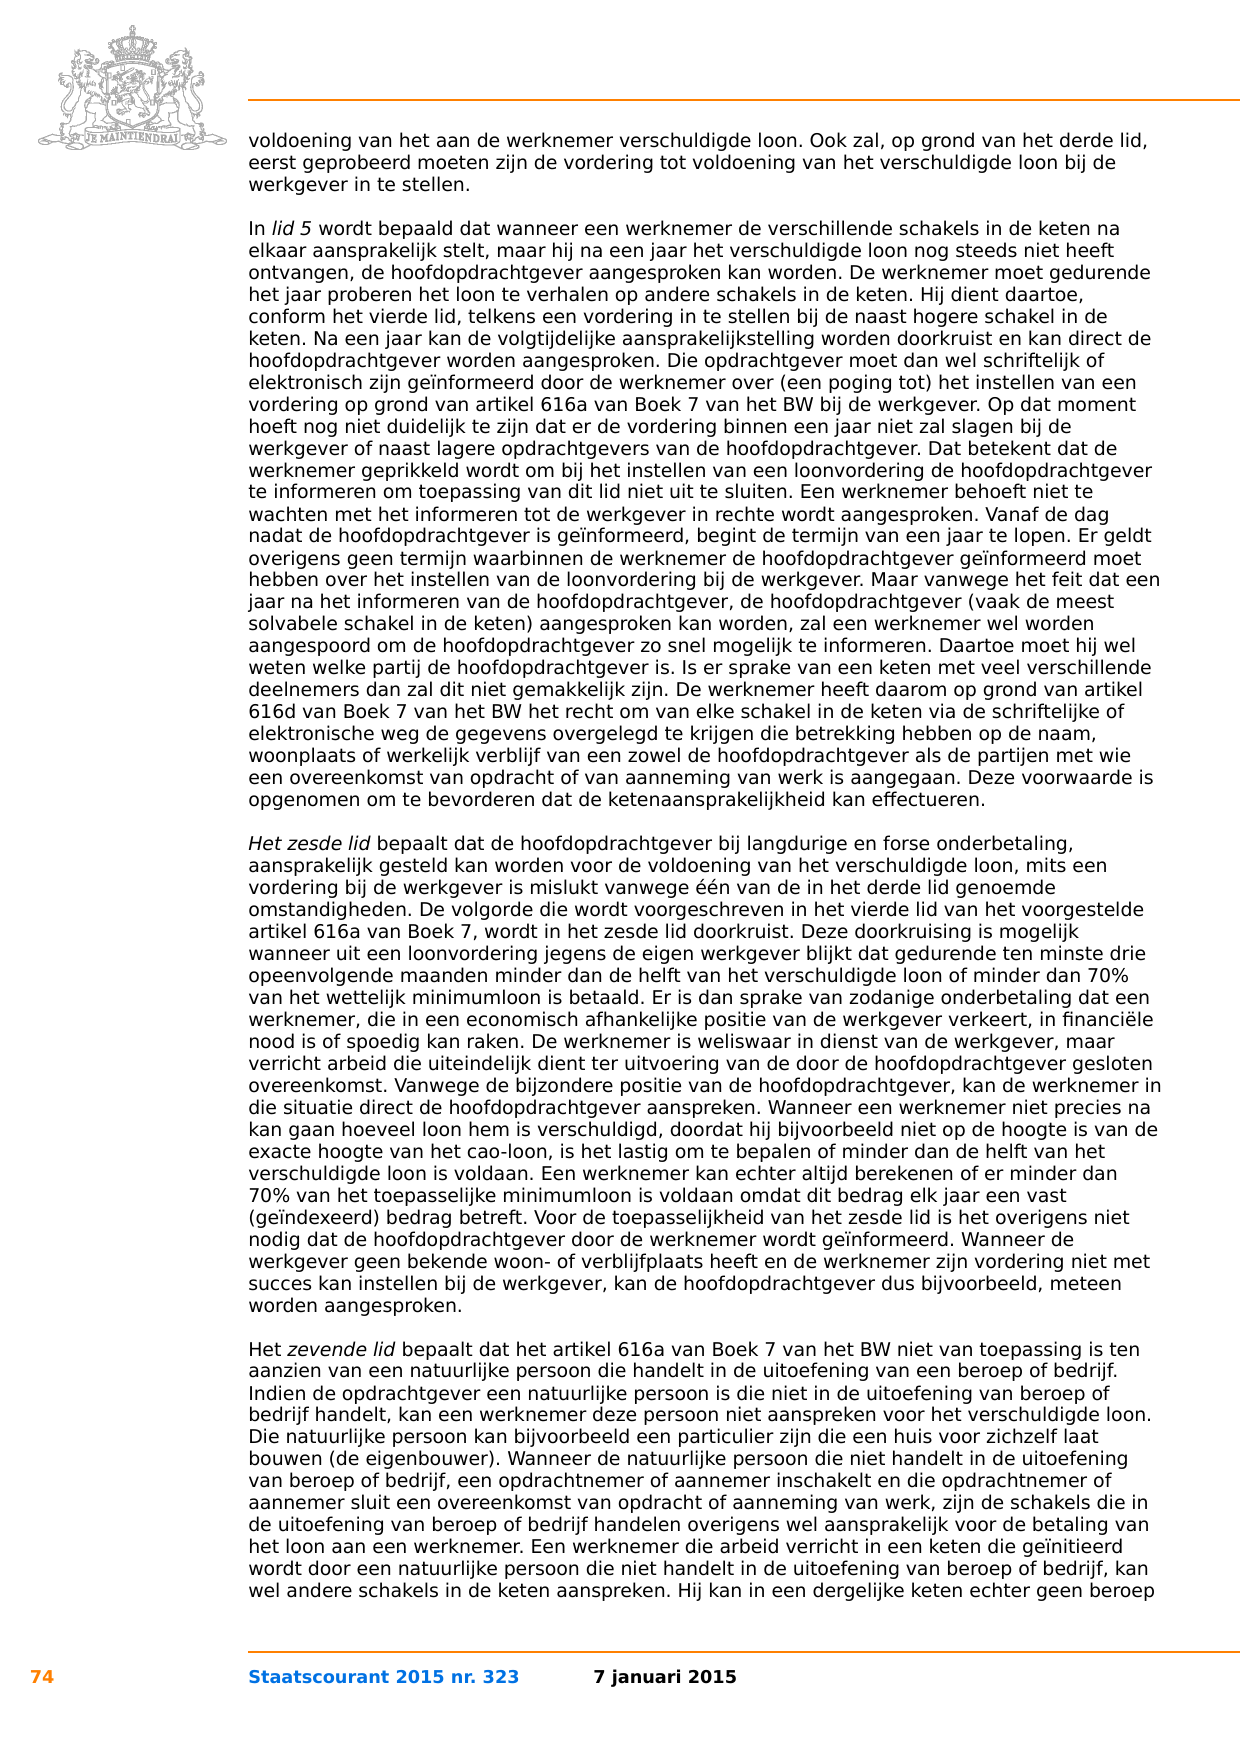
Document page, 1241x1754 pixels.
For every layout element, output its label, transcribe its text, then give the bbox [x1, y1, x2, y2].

picture [38, 25, 227, 150]
text voldoening van het aan de werknemer verschuldigde loon. Ook zal, op grond van het derde lid, eerst geprobeerd moeten zijn de vordering tot voldoening van het verschuldigde loon bij de werkgever in te stellen. [248, 130, 1163, 196]
text Het zesde lid bepaalt dat de hoofdopdrachtgever bij langdurige en forse onderbetaling, aansprakelijk gesteld kan worden voor de voldoening van het verschuldigde loon, mits een vordering bij de werkgever is mislukt vanwege één van de in het derde lid genoemde omstandigheden. De volgorde die wordt voorgeschreven in het vierde lid van het voorgestelde artikel 616a van Boek 7, wordt in het zesde lid doorkruist. Deze doorkruising is mogelijk wanneer uit een loonvordering jegens de eigen werkgever blijkt dat gedurende ten minste drie opeenvolgende maanden minder dan de helft van het verschuldigde loon of minder dan 70% van het wettelijk minimumloon is betaald. Er is dan sprake van zodanige onderbetaling dat een werknemer, die in een economisch afhankelijke positie van de werkgever verkeert, in financiële nood is of spoedig kan raken. De werknemer is weliswaar in dienst van de werkgever, maar verricht arbeid die uiteindelijk dient ter uitvoering van de door de hoofdopdrachtgever gesloten overeenkomst. Vanwege de bijzondere positie van de hoofdopdrachtgever, kan de werknemer in die situatie direct de hoofdopdrachtgever aanspreken. Wanneer een werknemer niet precies na kan gaan hoeveel loon hem is verschuldigd, doordat hij bijvoorbeeld niet op de hoogte is van de exacte hoogte van het cao-loon, is het lastig om te bepalen of minder dan de helft van het verschuldigde loon is voldaan. Een werknemer kan echter altijd berekenen of er minder dan 70% van het toepasselijke minimumloon is voldaan omdat dit bedrag elk jaar een vast (geïndexeerd) bedrag betreft. Voor de toepasselijkheid van het zesde lid is het overigens niet nodig dat de hoofdopdrachtgever door de werknemer wordt geïnformeerd. Wanneer de werkgever geen bekende woon- of verblijfplaats heeft en de werknemer zijn vordering niet met succes kan instellen bij de werkgever, kan de hoofdopdrachtgever dus bijvoorbeeld, meteen worden aangesproken. [248, 833, 1163, 1317]
text In lid 5 wordt bepaald dat wanneer een werknemer de verschillende schakels in de keten na elkaar aansprakelijk stelt, maar hij na een jaar het verschuldigde loon nog steeds niet heeft ontvangen, de hoofdopdrachtgever aangesproken kan worden. De werknemer moet gedurende het jaar proberen het loon te verhalen op andere schakels in de keten. Hij dient daartoe, conform het vierde lid, telkens een vordering in te stellen bij de naast hogere schakel in de keten. Na een jaar kan de volgtijdelijke aansprakelijkstelling worden doorkruist en kan direct de hoofdopdrachtgever worden aangesproken. Die opdrachtgever moet dan wel schriftelijk of elektronisch zijn geïnformeerd door de werknemer over (een poging tot) het instellen van een vordering op grond van artikel 616a van Boek 7 van het BW bij de werkgever. Op dat moment hoeft nog niet duidelijk te zijn dat er de vordering binnen een jaar niet zal slagen bij de werkgever of naast lagere opdrachtgevers van de hoofdopdrachtgever. Dat betekent dat de werknemer geprikkeld wordt om bij het instellen van een loonvordering de hoofdopdrachtgever te informeren om toepassing van dit lid niet uit te sluiten. Een werknemer behoeft niet te wachten met het informeren tot de werkgever in rechte wordt aangesproken. Vanaf de dag nadat de hoofdopdrachtgever is geïnformeerd, begint de termijn van een jaar te lopen. Er geldt overigens geen termijn waarbinnen de werknemer de hoofdopdrachtgever geïnformeerd moet hebben over het instellen van de loonvordering bij de werkgever. Maar vanwege het feit dat een jaar na het informeren van de hoofdopdrachtgever, de hoofdopdrachtgever (vaak de meest solvabele schakel in de keten) aangesproken kan worden, zal een werknemer wel worden aangespoord om de hoofdopdrachtgever zo snel mogelijk te informeren. Daartoe moet hij wel weten welke partij de hoofdopdrachtgever is. Is er sprake van een keten met veel verschillende deelnemers dan zal dit niet gemakkelijk zijn. De werknemer heeft daarom op grond van artikel 616d van Boek 7 van het BW het recht om van elke schakel in de keten via de schriftelijke of elektronische weg de gegevens overgelegd te krijgen die betrekking hebben op de naam, woonplaats of werkelijk verblijf van een zowel de hoofdopdrachtgever als de partijen met wie een overeenkomst van opdracht of van aanneming van werk is aangegaan. Deze voorwaarde is opgenomen om te bevorderen dat de ketenaansprakelijkheid kan effectueren. [248, 218, 1163, 811]
text Het zevende lid bepaalt dat het artikel 616a van Boek 7 van het BW niet van toepassing is ten aanzien van een natuurlijke persoon die handelt in de uitoefening van een beroep of bedrijf. Indien de opdrachtgever een natuurlijke persoon is die niet in de uitoefening van beroep of bedrijf handelt, kan een werknemer deze persoon niet aanspreken voor het verschuldigde loon. Die natuurlijke persoon kan bijvoorbeeld een particulier zijn die een huis voor zichzelf laat bouwen (de eigenbouwer). Wanneer de natuurlijke persoon die niet handelt in de uitoefening van beroep of bedrijf, een opdrachtnemer of aannemer inschakelt en die opdrachtnemer of aannemer sluit een overeenkomst van opdracht of aanneming van werk, zijn de schakels die in de uitoefening van beroep of bedrijf handelen overigens wel aansprakelijk voor de betaling van het loon aan een werknemer. Een werknemer die arbeid verricht in een keten die geïnitieerd wordt door een natuurlijke persoon die niet handelt in de uitoefening van beroep of bedrijf, kan wel andere schakels in de keten aanspreken. Hij kan in een dergelijke keten echter geen beroep [248, 1338, 1163, 1602]
